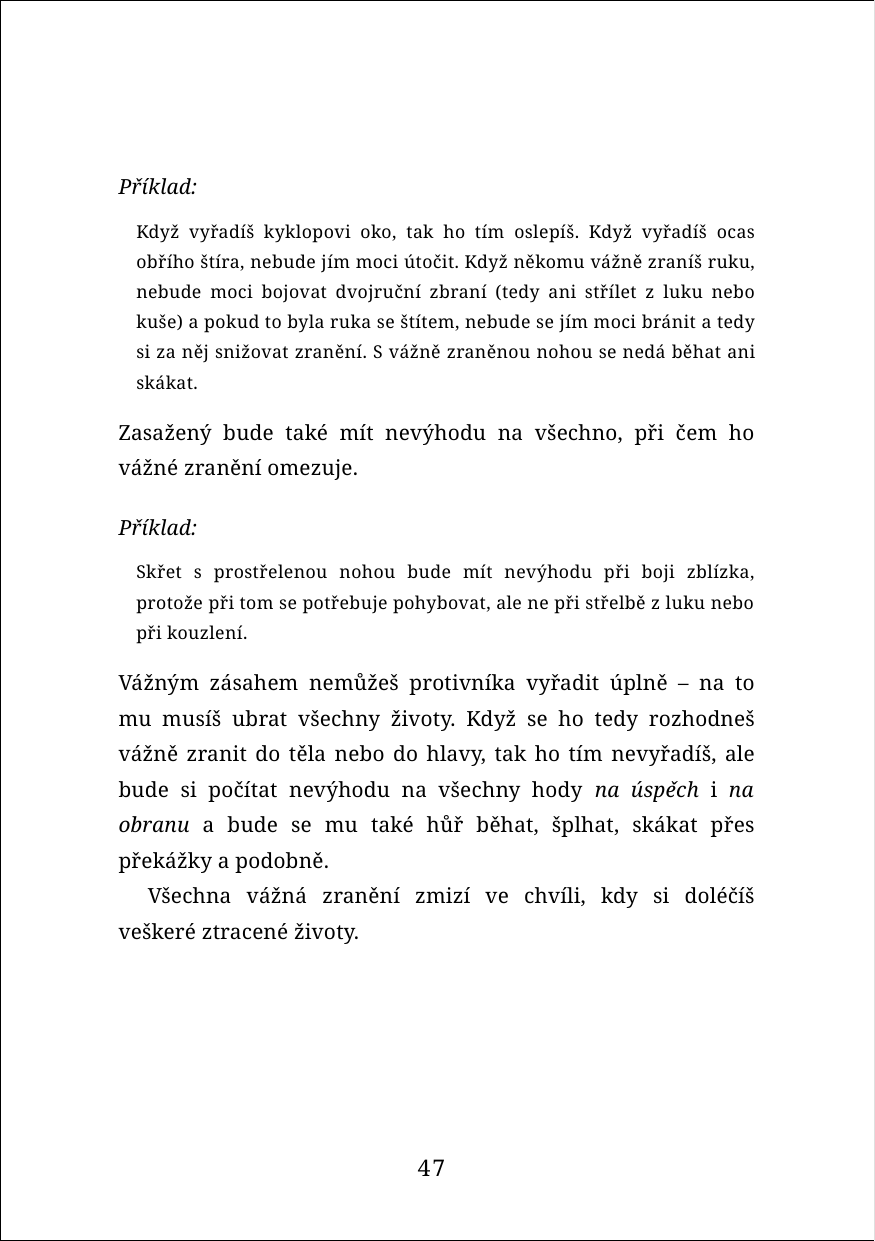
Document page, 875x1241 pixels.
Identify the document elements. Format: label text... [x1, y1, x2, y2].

text Příklad: [118, 172, 756, 200]
text Skřet s prostřelenou nohou bude mít nevýhodu při boji zblízka, protože při tom se potřebuje pohybovat, ale ne při střelbě z luku nebo při kouzlení. [136, 560, 756, 644]
text Vážným zásahem nemůžeš protivníka vyřadit úplně – na to mu musíš ubrat všechny životy. Když se ho tedy rozhodneš vážně zranit do těla nebo do hlavy, tak ho tím nevyřadíš, ale bude si počítat nevýhodu na všechny hody na úspěch i na obranu a bude se mu také hůř běhat, šplhat, skákat přes překážky a podobně. Všechna vážná zranění zmizí ve chvíli, kdy si doléčíš veškeré ztracené životy. [118, 668, 756, 945]
text Zasažený bude také mít nevýhodu na všechno, při čem ho vážné zranění omezuje. [118, 418, 756, 482]
text Příklad: [118, 513, 756, 541]
text Když vyřadíš kyklopovi oko, tak ho tím oslepíš. Když vyřadíš ocas obřího štíra, nebude jím moci útočit. Když někomu vážně zraníš ruku, nebude moci bojovat dvojruční zbraní (tedy ani střílet z luku nebo kuše) a pokud to byla ruka se štítem, nebude se jím moci bránit a tedy si za něj snižovat zranění. S vážně zraněnou nohou se nedá běhat ani skákat. [136, 219, 756, 394]
